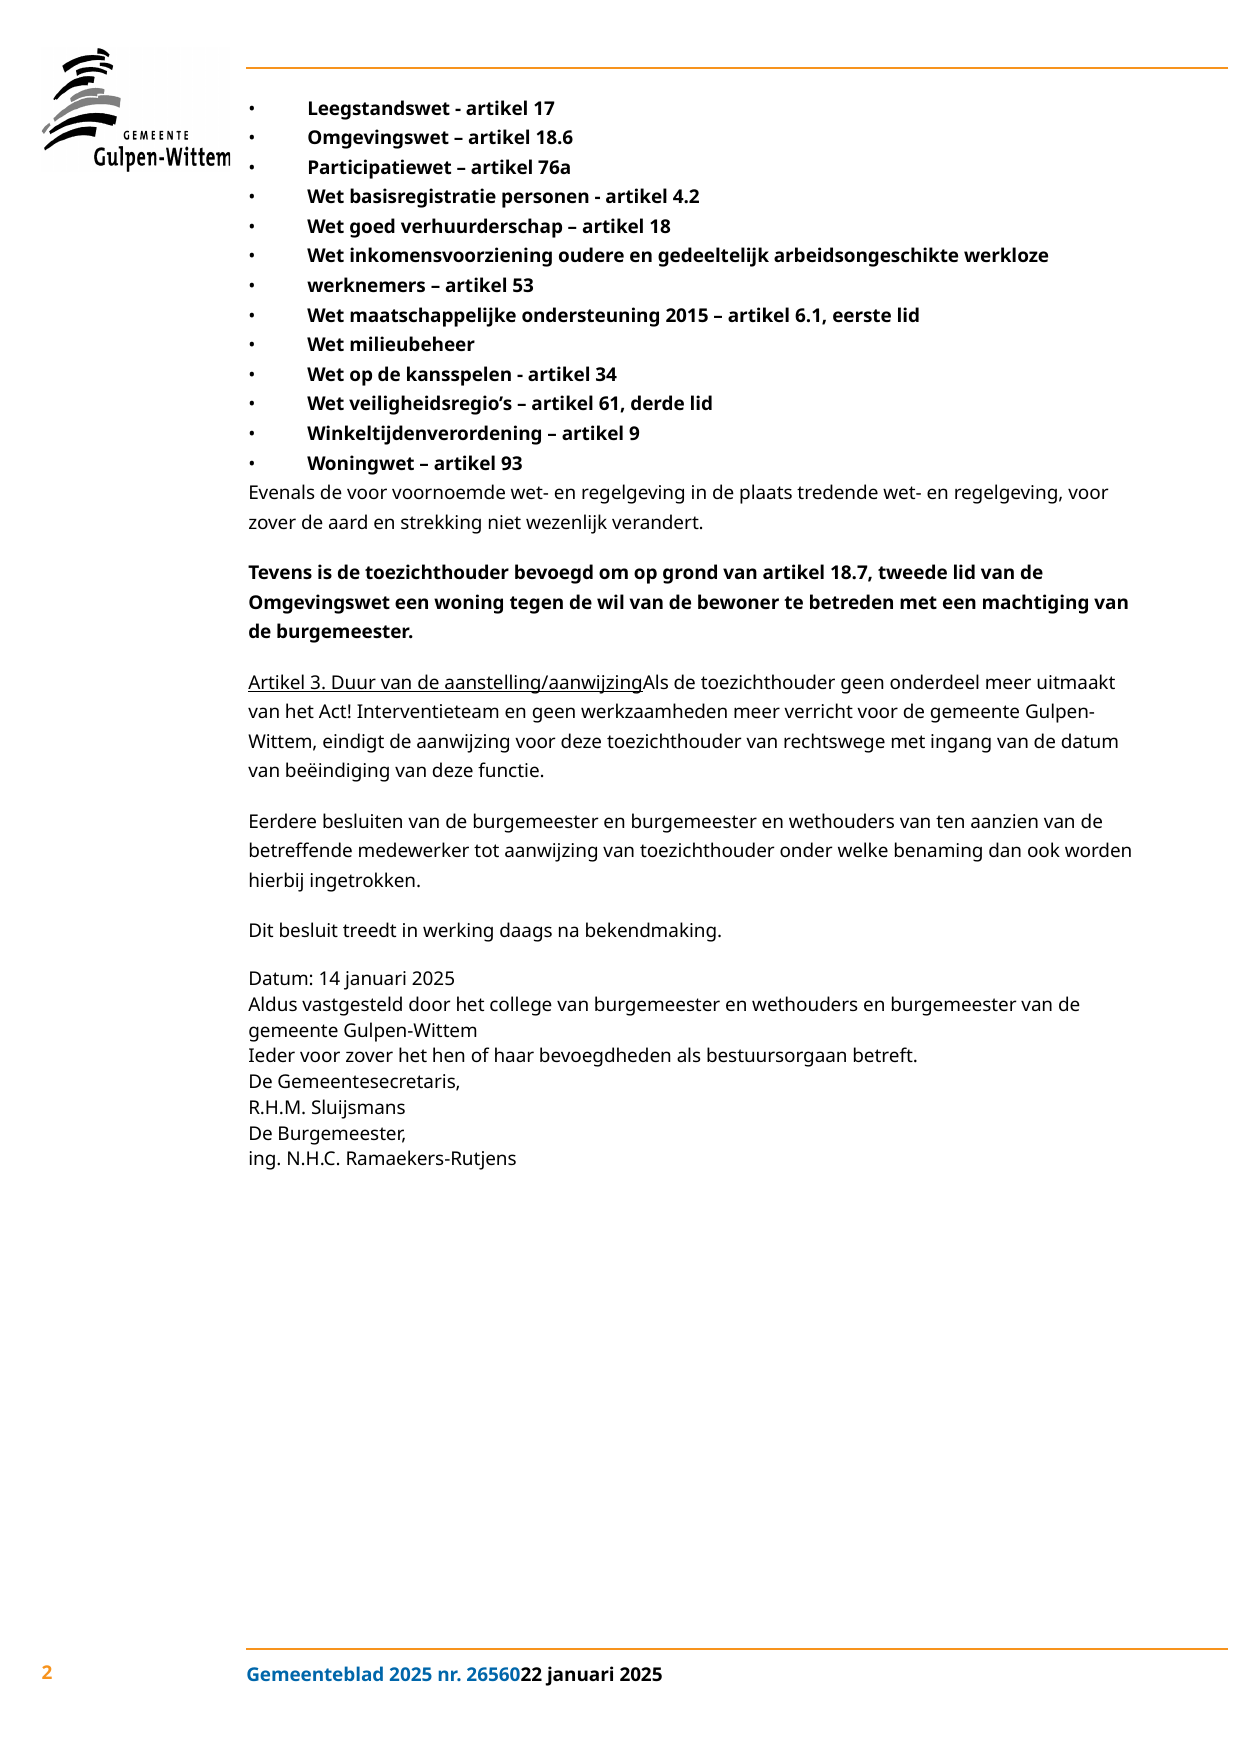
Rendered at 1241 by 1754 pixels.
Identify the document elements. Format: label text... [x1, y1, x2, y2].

text Ieder voor zover het hen of haar bevoegdheden als bestuursorgaan betreft. [248, 1043, 1152, 1068]
list Wet op de kansspelen - artikel 34 [248, 361, 1152, 387]
list Leegstandswet - artikel 17 [248, 95, 1152, 121]
text Artikel 3. Duur van de aanstelling/aanwijzingAls de toezichthouder geen onderdeel meer uitmaakt van het Act! Interventieteam en geen werkzaamheden meer verricht voor de gemeente Gulpen-Wittem, eindigt de aanwijzing voor deze toezichthouder van rechtswege met ingang van de datum van beëindiging van deze functie. [248, 669, 1152, 783]
text De Gemeentesecretaris, [248, 1068, 1152, 1094]
list Wet veiligheidsregio’s – artikel 61, derde lid [248, 391, 1152, 416]
text ing. N.H.C. Ramaekers-Rutjens [248, 1146, 1152, 1171]
list Winkeltijdenverordening – artikel 9 [248, 420, 1152, 446]
list werknemers – artikel 53 [248, 272, 1152, 298]
list Wet maatschappelijke ondersteuning 2015 – artikel 6.1, eerste lid [248, 302, 1152, 328]
text Datum: 14 januari 2025 [248, 966, 1152, 991]
list Omgevingswet – artikel 18.6 [248, 124, 1152, 150]
list Wet goed verhuurderschap – artikel 18 [248, 213, 1152, 239]
text Evenals de voor voornoemde wet- en regelgeving in de plaats tredende wet- en regelgeving, voor zover de aard en strekking niet wezenlijk verandert. [248, 479, 1152, 535]
text Dit besluit treedt in werking daags na bekendmaking. [248, 918, 1152, 943]
picture [41, 47, 231, 172]
text De Burgemeester, [248, 1120, 1152, 1146]
list Wet milieubeheer [248, 331, 1152, 357]
list Woningwet – artikel 93 [248, 450, 1152, 476]
list Wet inkomensvoorziening oudere en gedeeltelijk arbeidsongeschikte werkloze [248, 243, 1152, 268]
list Participatiewet – artikel 76a [248, 154, 1152, 180]
text Aldus vastgesteld door het college van burgemeester en wethouders en burgemeester van de gemeente Gulpen-Wittem [248, 991, 1152, 1043]
text Eerdere besluiten van de burgemeester en burgemeester en wethouders van ten aanzien van de betreffende medewerker tot aanwijzing van toezichthouder onder welke benaming dan ook worden hierbij ingetrokken. [248, 808, 1152, 893]
text R.H.M. Sluijsmans [248, 1094, 1152, 1120]
list Wet basisregistratie personen - artikel 4.2 [248, 183, 1152, 209]
text Tevens is de toezichthouder bevoegd om op grond van artikel 18.7, tweede lid van de Omgevingswet een woning tegen de wil van de bewoner te betreden met een machtiging van de burgemeester. [248, 559, 1152, 644]
